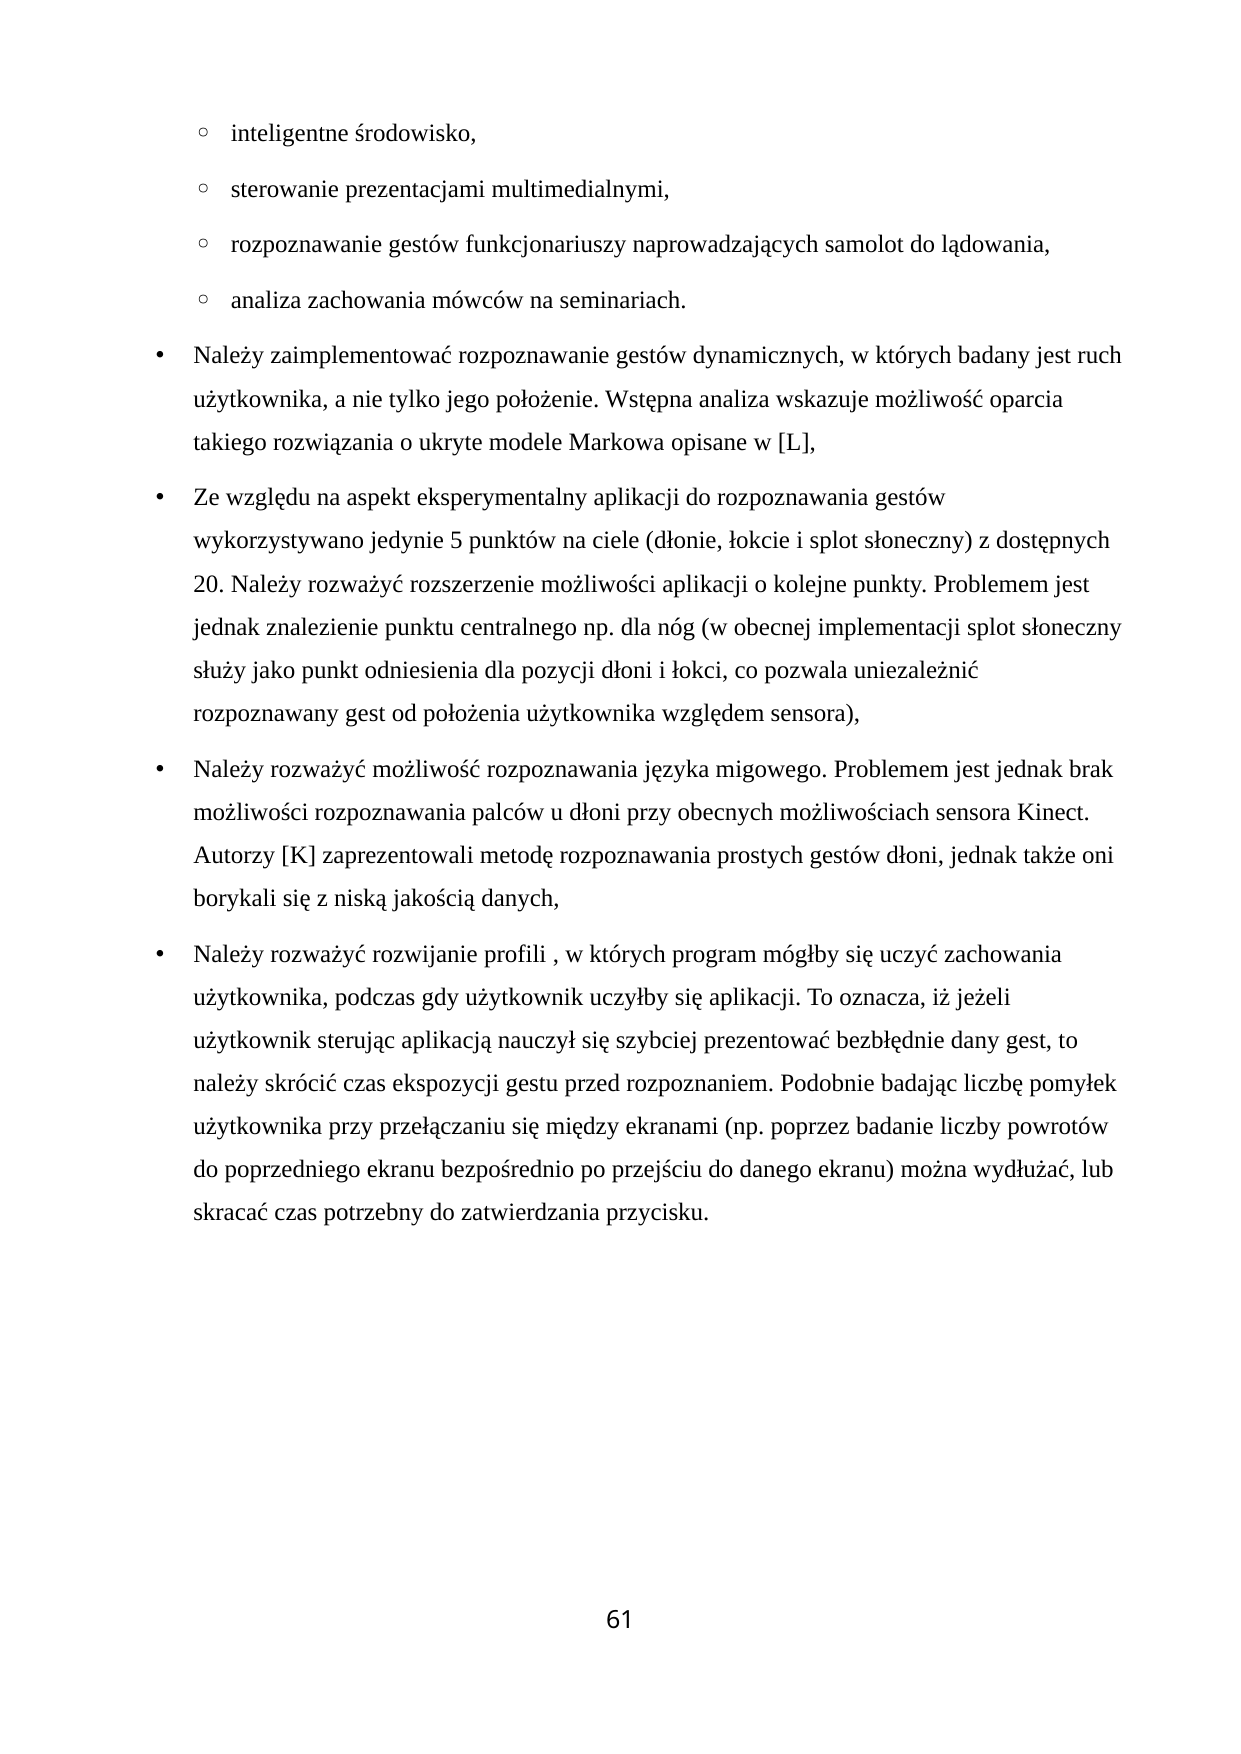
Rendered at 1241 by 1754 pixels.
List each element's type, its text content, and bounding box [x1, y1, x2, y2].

list rozpoznawanie gestów funkcjonariuszy naprowadzających samolot do lądowania, [193, 229, 1122, 258]
list inteligentne środowisko, [193, 118, 1122, 147]
list Należy rozważyć rozwijanie profili , w których program mógłby się uczyć zachowania użytkownika, podczas gdy użytkownik uczyłby się aplikacji. To oznacza, iż jeżeli użytkownik sterując aplikacją nauczył się szybciej prezentować bezbłędnie dany gest, to należy skrócić czas ekspozycji gestu przed rozpoznaniem. Podobnie badając liczbę pomyłek użytkownika przy przełączaniu się między ekranami (np. poprzez badanie liczby powrotów do poprzedniego ekranu bezpośrednio po przejściu do danego ekranu) można wydłużać, lub skracać czas potrzebny do zatwierdzania przycisku. [156, 939, 1122, 1226]
list analiza zachowania mówców na seminariach. [193, 285, 1122, 314]
list sterowanie prezentacjami multimedialnymi, [193, 174, 1122, 202]
list Należy rozważyć możliwość rozpoznawania języka migowego. Problemem jest jednak brak możliwości rozpoznawania palców u dłoni przy obecnych możliwościach sensora Kinect. Autorzy [K] zaprezentowali metodę rozpoznawania prostych gestów dłoni, jednak także oni borykali się z niską jakością danych, [156, 754, 1122, 912]
list Ze względu na aspekt eksperymentalny aplikacji do rozpoznawania gestów wykorzystywano jedynie 5 punktów na ciele (dłonie, łokcie i splot słoneczny) z dostępnych 20. Należy rozważyć rozszerzenie możliwości aplikacji o kolejne punkty. Problemem jest jednak znalezienie punktu centralnego np. dla nóg (w obecnej implementacji splot słoneczny służy jako punkt odniesienia dla pozycji dłoni i łokci, co pozwala uniezależnić rozpoznawany gest od położenia użytkownika względem sensora), [156, 482, 1122, 727]
list Należy zaimplementować rozpoznawanie gestów dynamicznych, w których badany jest ruch użytkownika, a nie tylko jego położenie. Wstępna analiza wskazuje możliwość oparcia takiego rozwiązania o ukryte modele Markowa opisane w [L], [156, 341, 1122, 456]
